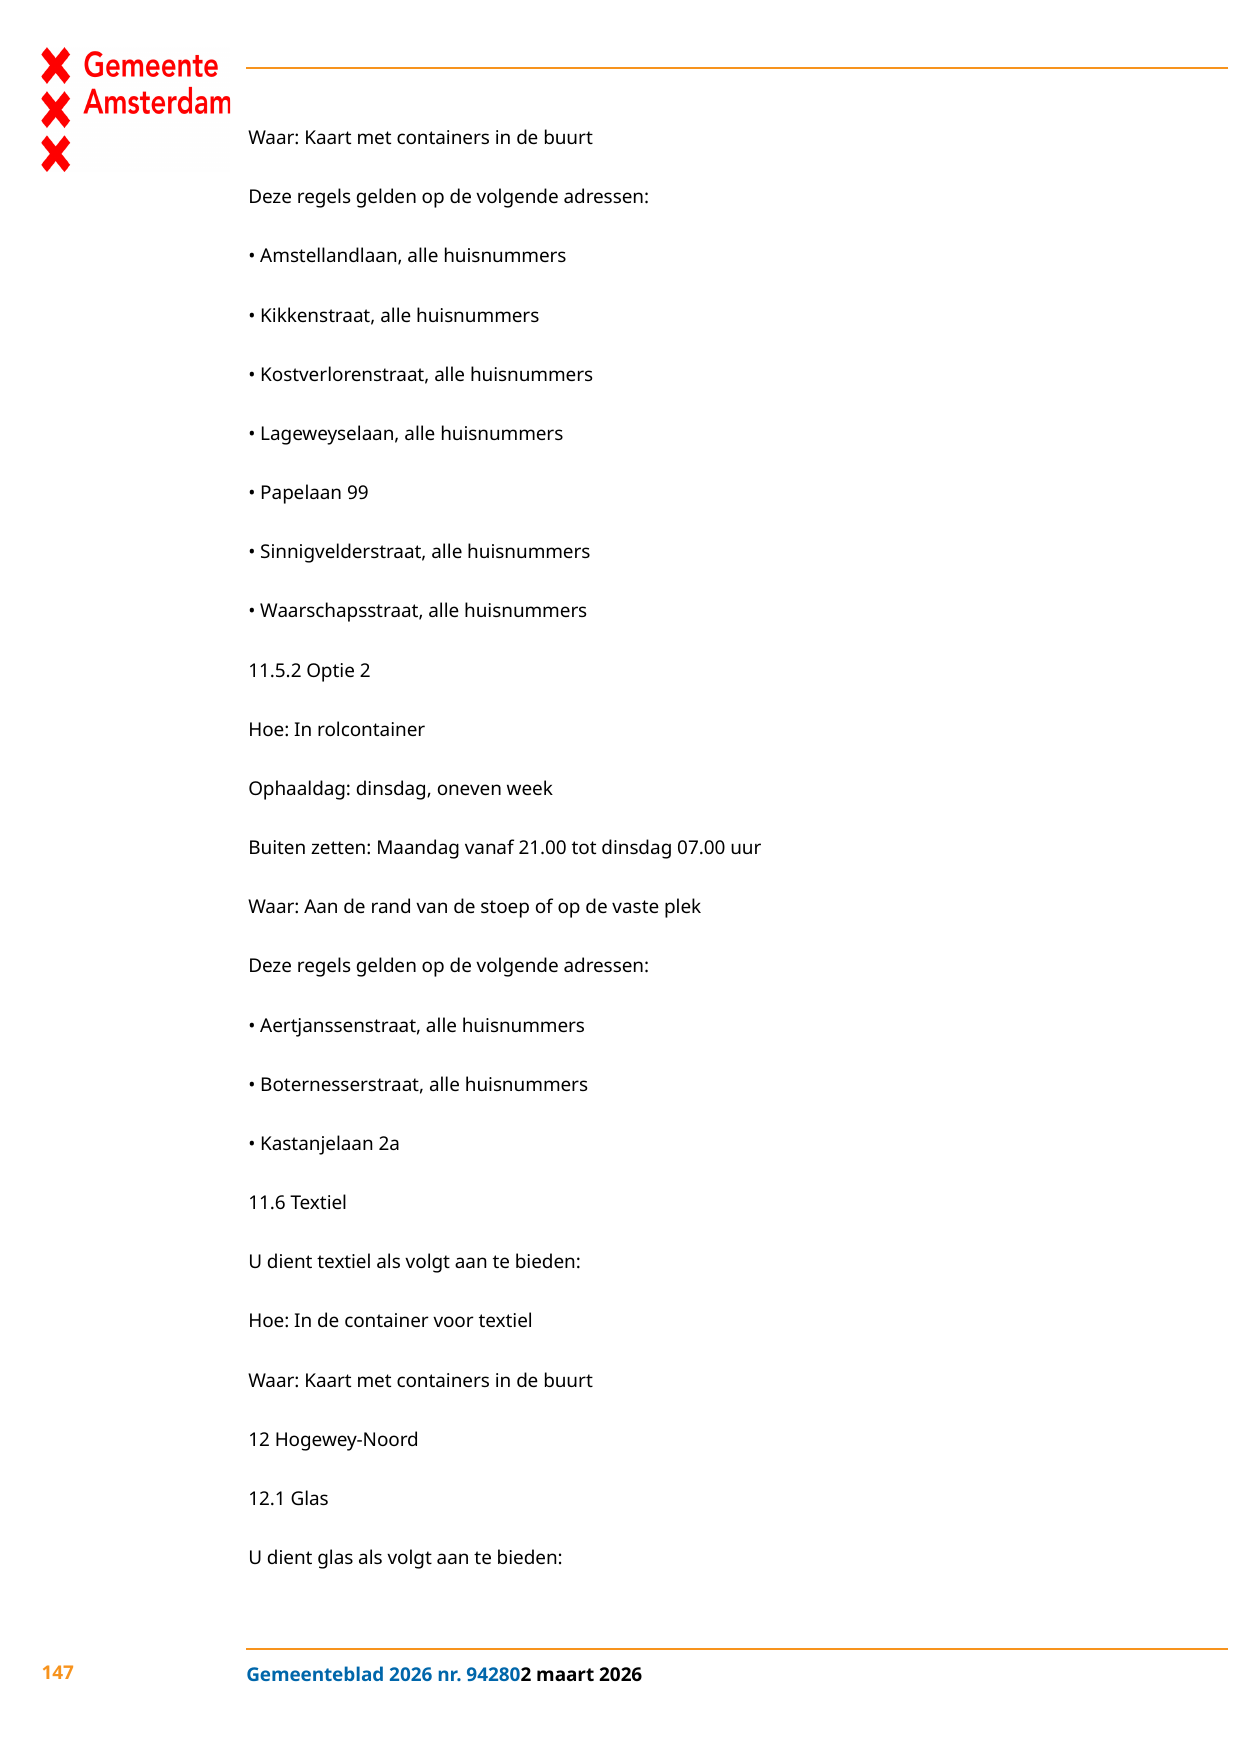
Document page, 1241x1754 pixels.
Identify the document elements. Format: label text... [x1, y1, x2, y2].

text • Papelaan 99 [248, 479, 1152, 505]
text Ophaaldag: dinsdag, oneven week [248, 775, 1152, 801]
text U dient textiel als volgt aan te bieden: [248, 1248, 1152, 1274]
text • Amstellandlaan, alle huisnummers [248, 243, 1152, 268]
text • Lageweyselaan, alle huisnummers [248, 420, 1152, 446]
text Deze regels gelden op de volgende adressen: [248, 953, 1152, 978]
text 11.6 Textiel [248, 1189, 1152, 1215]
text Deze regels gelden op de volgende adressen: [248, 183, 1152, 209]
text 12.1 Glas [248, 1485, 1152, 1511]
text • Sinnigvelderstraat, alle huisnummers [248, 538, 1152, 564]
text 11.5.2 Optie 2 [248, 657, 1152, 683]
text Waar: Kaart met containers in de buurt [248, 1367, 1152, 1393]
text • Aertjanssenstraat, alle huisnummers [248, 1012, 1152, 1038]
text • Boternesserstraat, alle huisnummers [248, 1071, 1152, 1097]
text Waar: Kaart met containers in de buurt [248, 124, 1152, 150]
text Buiten zetten: Maandag vanaf 21.00 tot dinsdag 07.00 uur [248, 834, 1152, 860]
text Hoe: In rolcontainer [248, 716, 1152, 742]
text Waar: Aan de rand van de stoep of op de vaste plek [248, 893, 1152, 919]
text • Kikkenstraat, alle huisnummers [248, 302, 1152, 328]
text • Waarschapsstraat, alle huisnummers [248, 598, 1152, 623]
text • Kastanjelaan 2a [248, 1130, 1152, 1156]
text Hoe: In de container voor textiel [248, 1308, 1152, 1333]
text • Kostverlorenstraat, alle huisnummers [248, 361, 1152, 387]
text 12 Hogewey-Noord [248, 1426, 1152, 1452]
picture [41, 47, 231, 172]
text U dient glas als volgt aan te bieden: [248, 1544, 1152, 1570]
